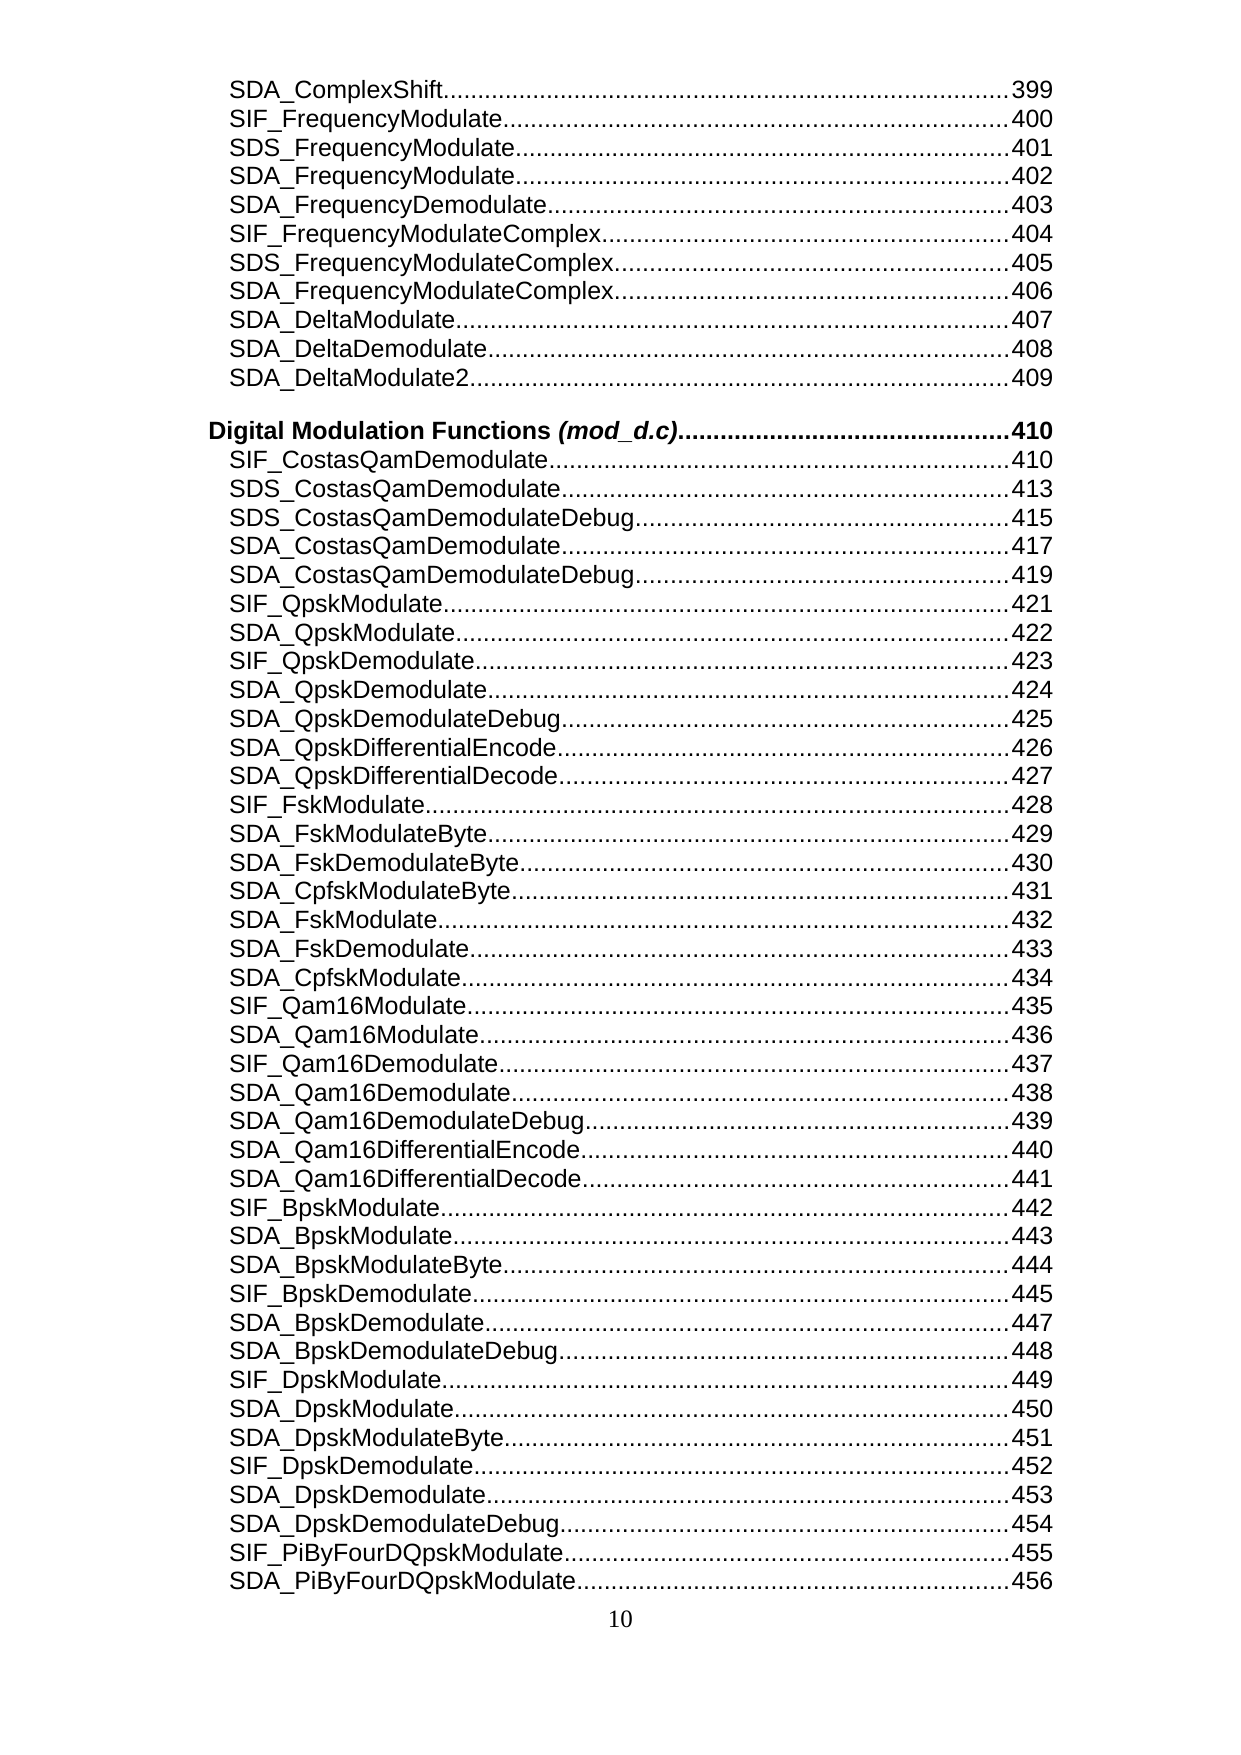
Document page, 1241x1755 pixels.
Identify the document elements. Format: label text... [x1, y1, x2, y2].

text SDS_CostasQamDemodulate 413 [229, 474, 1053, 502]
text SIF_Qam16Modulate 435 [229, 991, 1053, 1020]
text SIF_QpskDemodulate 423 [229, 646, 1053, 675]
text SIF_FrequencyModulateComplex 404 [229, 219, 1053, 247]
text SDA_FrequencyModulateComplex 406 [229, 276, 1053, 305]
text SIF_DpskDemodulate 452 [229, 1451, 1053, 1480]
text SDA_Qam16DemodulateDebug 439 [229, 1106, 1053, 1135]
text SDA_BpskModulate 443 [229, 1221, 1053, 1250]
text SDS_FrequencyModulateComplex 405 [229, 247, 1053, 276]
text SDA_QpskDemodulateDebug 425 [229, 704, 1053, 732]
text SDA_CpfskModulate 434 [229, 962, 1053, 991]
text SIF_PiByFourDQpskModulate 455 [229, 1537, 1053, 1566]
text SIF_QpskModulate 421 [229, 589, 1053, 617]
text SDA_Qam16Modulate 436 [229, 1020, 1053, 1049]
text SDA_BpskDemodulate 447 [229, 1307, 1053, 1336]
text SDA_Qam16DifferentialDecode 441 [229, 1164, 1053, 1192]
text SDA_CostasQamDemodulateDebug 419 [229, 560, 1053, 589]
text SDA_QpskDifferentialDecode 427 [229, 761, 1053, 790]
text SDA_FskModulate 432 [229, 905, 1053, 934]
text SDA_QpskDifferentialEncode 426 [229, 732, 1053, 761]
text SDA_BpskDemodulateDebug 448 [229, 1336, 1053, 1365]
text SDA_FrequencyModulate 402 [229, 161, 1053, 190]
text SDA_QpskModulate 422 [229, 617, 1053, 646]
text SDA_CpfskModulateByte 431 [229, 876, 1053, 905]
text SIF_Qam16Demodulate 437 [229, 1049, 1053, 1077]
text SDA_FskDemodulateByte 430 [229, 847, 1053, 876]
text SDA_ComplexShift 399 [229, 75, 1053, 104]
text SDA_BpskModulateByte 444 [229, 1250, 1053, 1279]
text SDS_CostasQamDemodulateDebug 415 [229, 502, 1053, 531]
text SDA_PiByFourDQpskModulate 456 [229, 1566, 1053, 1595]
text SDA_FskDemodulate 433 [229, 934, 1053, 962]
text SDA_DeltaModulate2 409 [229, 362, 1053, 391]
text SIF_BpskDemodulate 445 [229, 1279, 1053, 1307]
text SDA_Qam16DifferentialEncode 440 [229, 1135, 1053, 1164]
text SDA_QpskDemodulate 424 [229, 675, 1053, 704]
text SDA_CostasQamDemodulate 417 [229, 531, 1053, 560]
text SDA_DpskModulateByte 451 [229, 1422, 1053, 1451]
text SDA_FskModulateByte 429 [229, 819, 1053, 847]
text SIF_FskModulate 428 [229, 790, 1053, 819]
text SIF_CostasQamDemodulate 410 [229, 445, 1053, 474]
text SDA_DeltaDemodulate 408 [229, 334, 1053, 362]
text SIF_FrequencyModulate 400 [229, 104, 1053, 132]
text SIF_BpskModulate 442 [229, 1192, 1053, 1221]
text SDA_DpskDemodulate 453 [229, 1480, 1053, 1509]
text SDA_DpskDemodulateDebug 454 [229, 1509, 1053, 1537]
text SDA_Qam16Demodulate 438 [229, 1077, 1053, 1106]
text SDA_DeltaModulate 407 [229, 305, 1053, 334]
text SDA_FrequencyDemodulate 403 [229, 190, 1053, 219]
text SDA_DpskModulate 450 [229, 1394, 1053, 1422]
text SIF_DpskModulate 449 [229, 1365, 1053, 1394]
text SDS_FrequencyModulate 401 [229, 132, 1053, 161]
text Digital Modulation Functions (mod_d.c) 410 [208, 416, 1053, 445]
